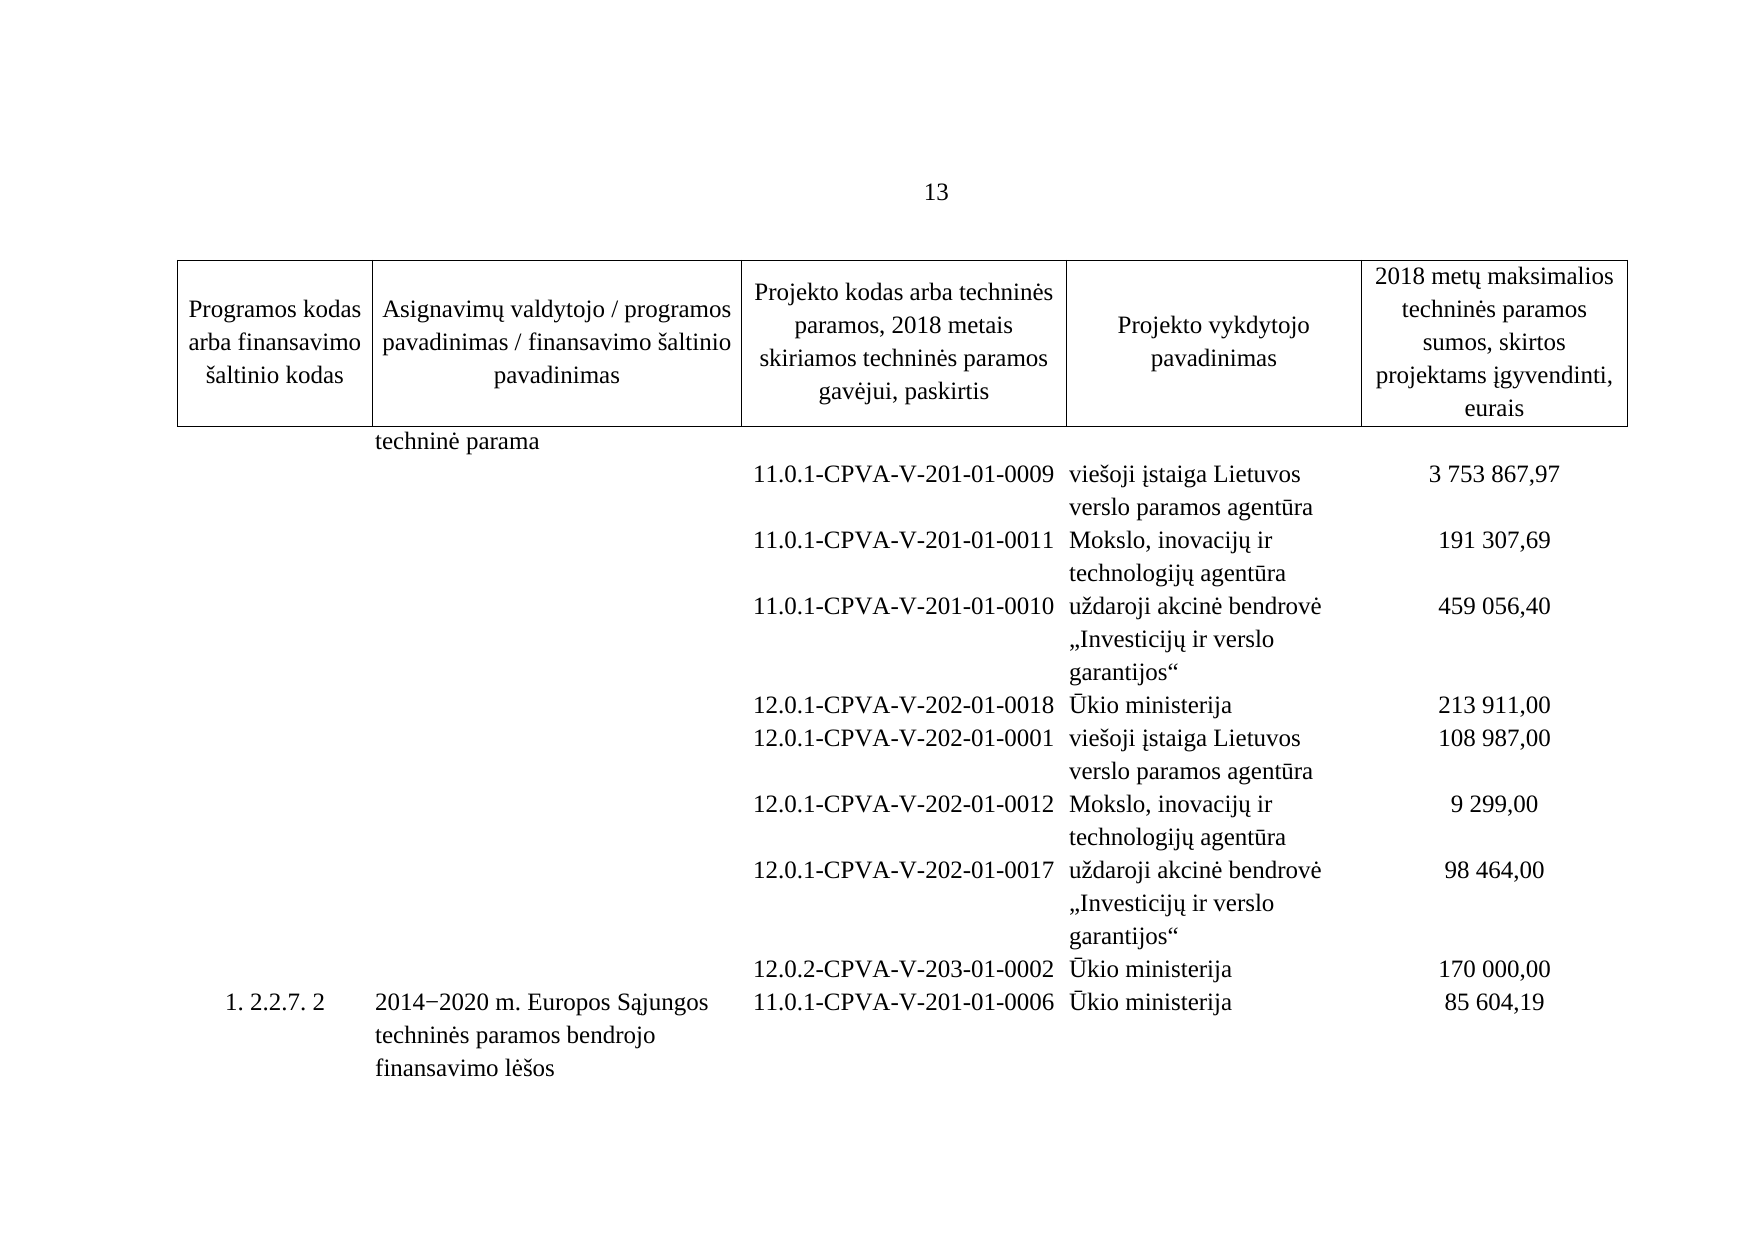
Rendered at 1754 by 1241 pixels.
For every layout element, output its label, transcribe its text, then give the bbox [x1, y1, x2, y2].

table_cell uždaroji akcinė bendrovė „Investicijų ir verslo garantijos“ [1066, 591, 1361, 690]
table_cell uždaroji akcinė bendrovė „Investicijų ir verslo garantijos“ [1066, 855, 1361, 954]
table_cell 11.0.1-CPVA-V-201-01-0010 [741, 591, 1066, 690]
table_cell 108 987,00 [1361, 723, 1627, 789]
table_cell 191 307,69 [1361, 525, 1627, 591]
table_cell Ūkio ministerija [1066, 987, 1361, 1086]
table_cell 11.0.1-CPVA-V-201-01-0009 [741, 459, 1066, 525]
table_cell [741, 427, 1066, 459]
table_cell 98 464,00 [1361, 855, 1627, 954]
table_cell techninė parama [372, 427, 741, 459]
table_cell 1. 2.2.7. 2 [177, 987, 372, 1086]
table_cell Mokslo, inovacijų ir technologijų agentūra [1066, 525, 1361, 591]
table_cell [372, 459, 741, 525]
table_cell 12.0.1-CPVA-V-202-01-0017 [741, 855, 1066, 954]
table_cell 12.0.1-CPVA-V-202-01-0018 [741, 690, 1066, 723]
table_header Programos kodas arba finansavimo šaltinio kodas [178, 261, 372, 426]
table_cell [177, 855, 372, 954]
table_cell [177, 525, 372, 591]
table_header Projekto kodas arba techninės paramos, 2018 metais skiriamos techninės paramos gavėjui, paskirtis [742, 261, 1066, 426]
table_cell [177, 954, 372, 987]
table_cell [372, 789, 741, 855]
table_header 2018 metų maksimalios techninės paramos sumos, skirtos projektams įgyvendinti, eurais [1362, 261, 1627, 426]
table_cell [1361, 427, 1627, 459]
table_cell viešoji įstaiga Lietuvos verslo paramos agentūra [1066, 723, 1361, 789]
table_cell 12.0.1-CPVA-V-202-01-0001 [741, 723, 1066, 789]
table_cell 12.0.2-CPVA-V-203-01-0002 [741, 954, 1066, 987]
table_cell [372, 591, 741, 690]
table_cell Mokslo, inovacijų ir technologijų agentūra [1066, 789, 1361, 855]
table_cell [372, 855, 741, 954]
table_cell [372, 954, 741, 987]
table_cell 170 000,00 [1361, 954, 1627, 987]
table_cell 9 299,00 [1361, 789, 1627, 855]
table_cell [177, 690, 372, 723]
table_cell Ūkio ministerija [1066, 954, 1361, 987]
table_cell 213 911,00 [1361, 690, 1627, 723]
table_header Projekto vykdytojo pavadinimas [1067, 261, 1361, 426]
table_cell [177, 591, 372, 690]
table_cell [177, 789, 372, 855]
table_cell 11.0.1-CPVA-V-201-01-0011 [741, 525, 1066, 591]
table_cell 459 056,40 [1361, 591, 1627, 690]
table_cell 12.0.1-CPVA-V-202-01-0012 [741, 789, 1066, 855]
table_header Asignavimų valdytojo / programos pavadinimas / finansavimo šaltinio pavadinimas [373, 261, 741, 426]
table_cell [177, 723, 372, 789]
table_cell 2014−2020 m. Europos Sąjungos techninės paramos bendrojo finansavimo lėšos [372, 987, 741, 1086]
table_cell [1066, 427, 1361, 459]
table_cell 11.0.1-CPVA-V-201-01-0006 [741, 987, 1066, 1086]
table_cell [372, 690, 741, 723]
table_cell [372, 723, 741, 789]
table_cell [177, 427, 372, 459]
table_cell [372, 525, 741, 591]
table_cell viešoji įstaiga Lietuvos verslo paramos agentūra [1066, 459, 1361, 525]
table_cell Ūkio ministerija [1066, 690, 1361, 723]
table_cell [177, 459, 372, 525]
table_cell 85 604,19 [1361, 987, 1627, 1086]
table_cell 3 753 867,97 [1361, 459, 1627, 525]
